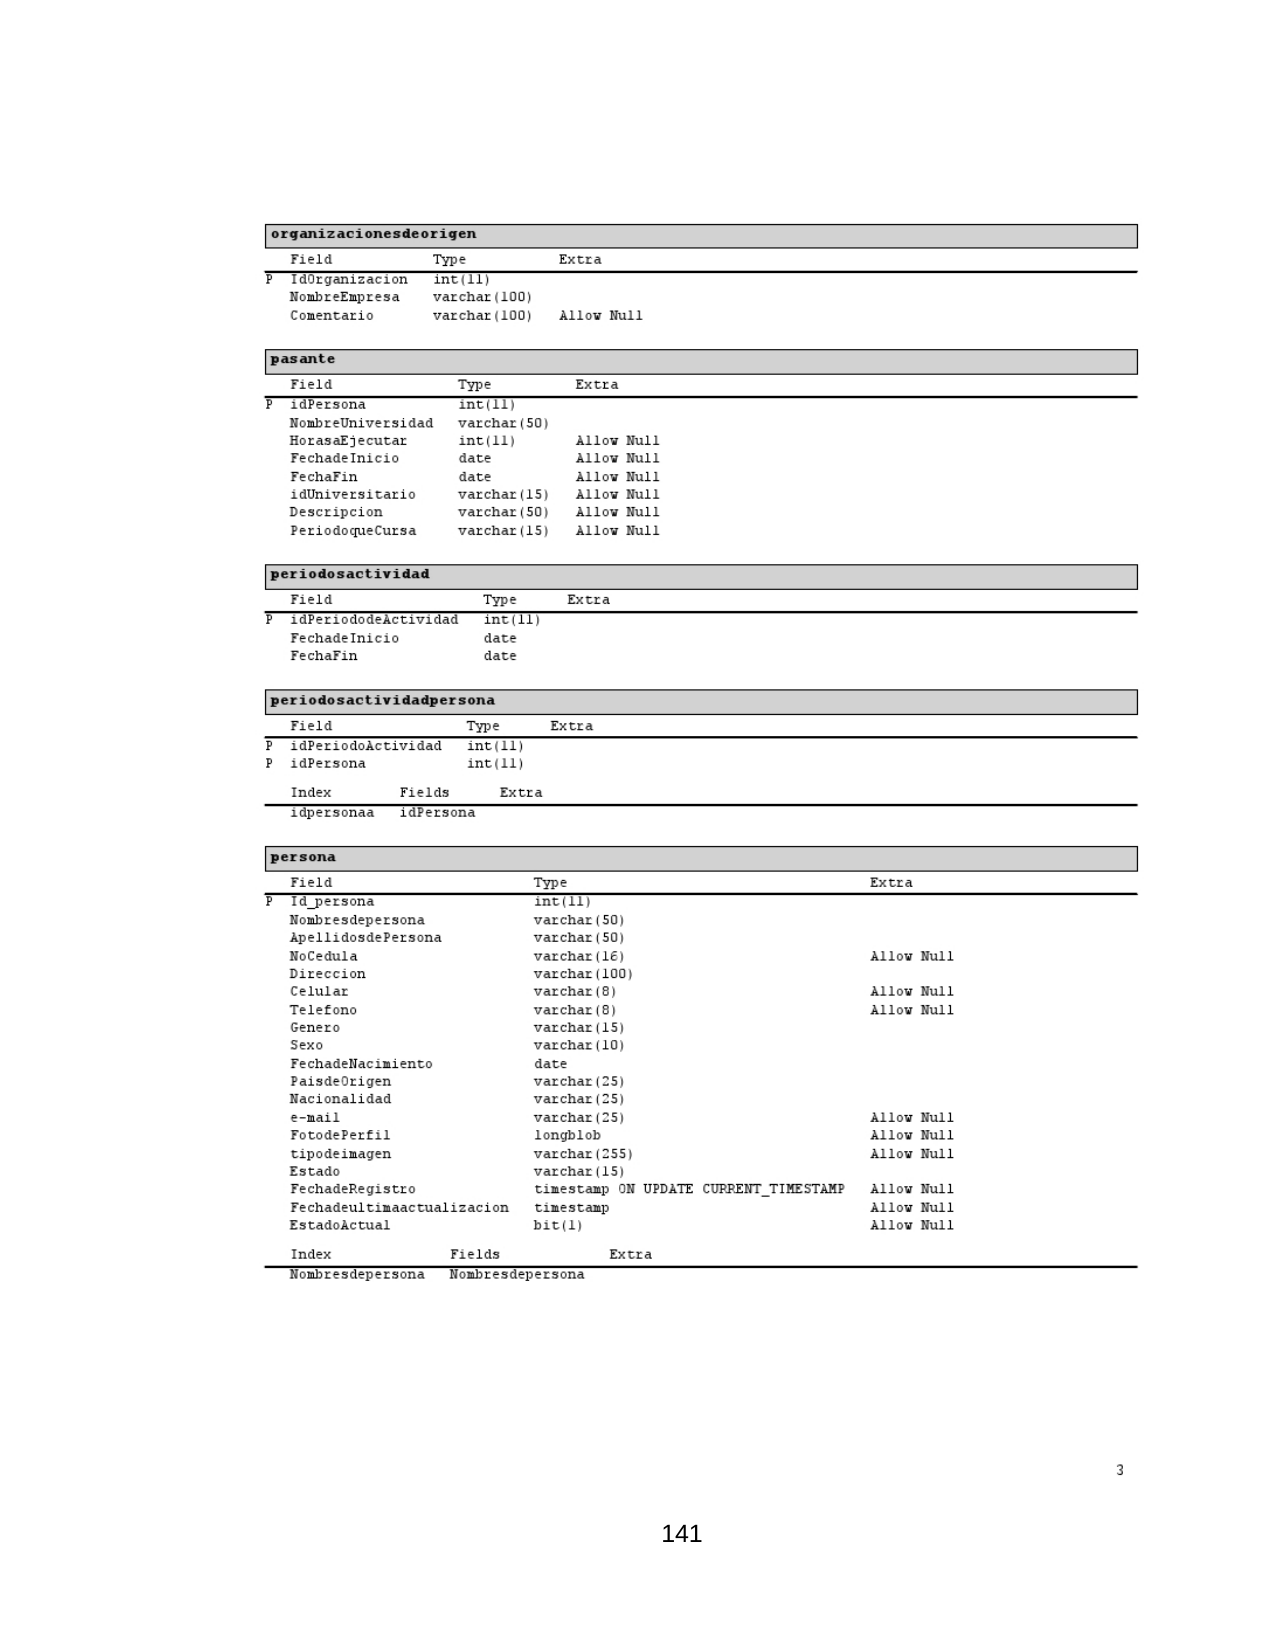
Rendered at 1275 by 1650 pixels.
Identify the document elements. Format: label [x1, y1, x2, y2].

picture [237, 196, 1165, 1509]
